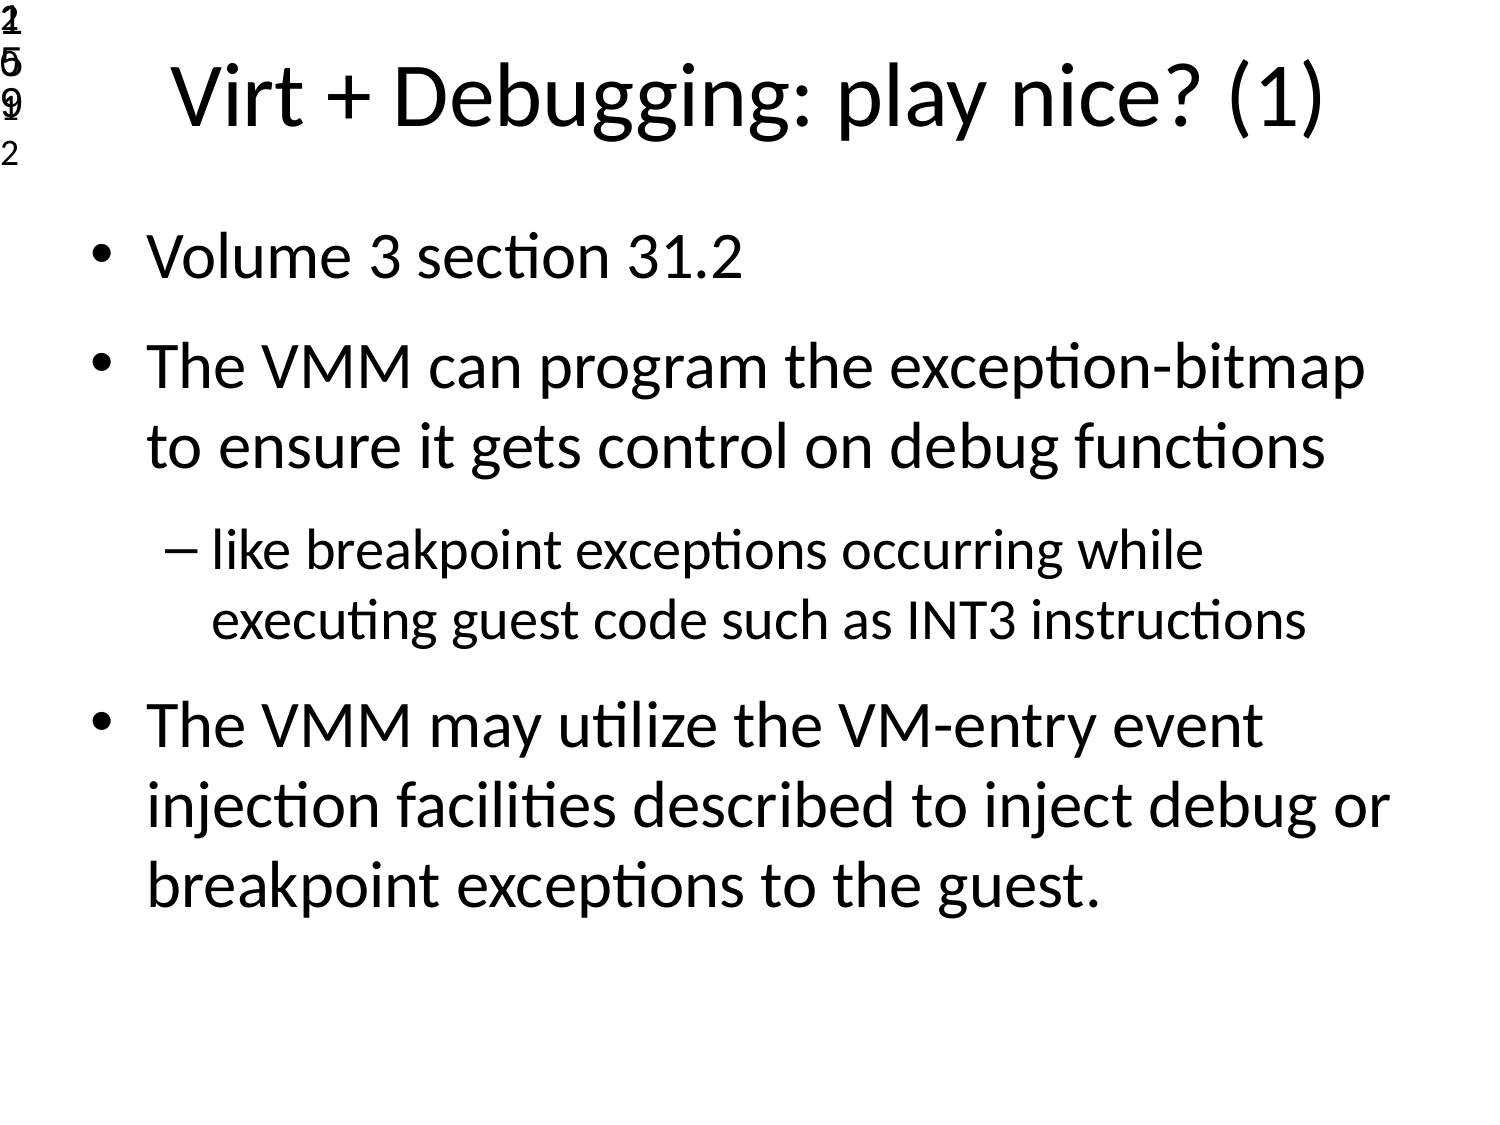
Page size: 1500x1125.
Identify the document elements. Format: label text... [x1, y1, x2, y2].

title Virt + Debugging: play nice? (1) [75, 0, 1425, 184]
list Volume 3 section 31.2 The VMM can program the exception-bitmap to ensure it gets control on debug functions like breakpoint exceptions occurring while executing guest code such as INT3 instructions The VMM may utilize the VM-entry event injection facilities described to inject debug or breakpoint exceptions to the guest. [75, 204, 1425, 948]
